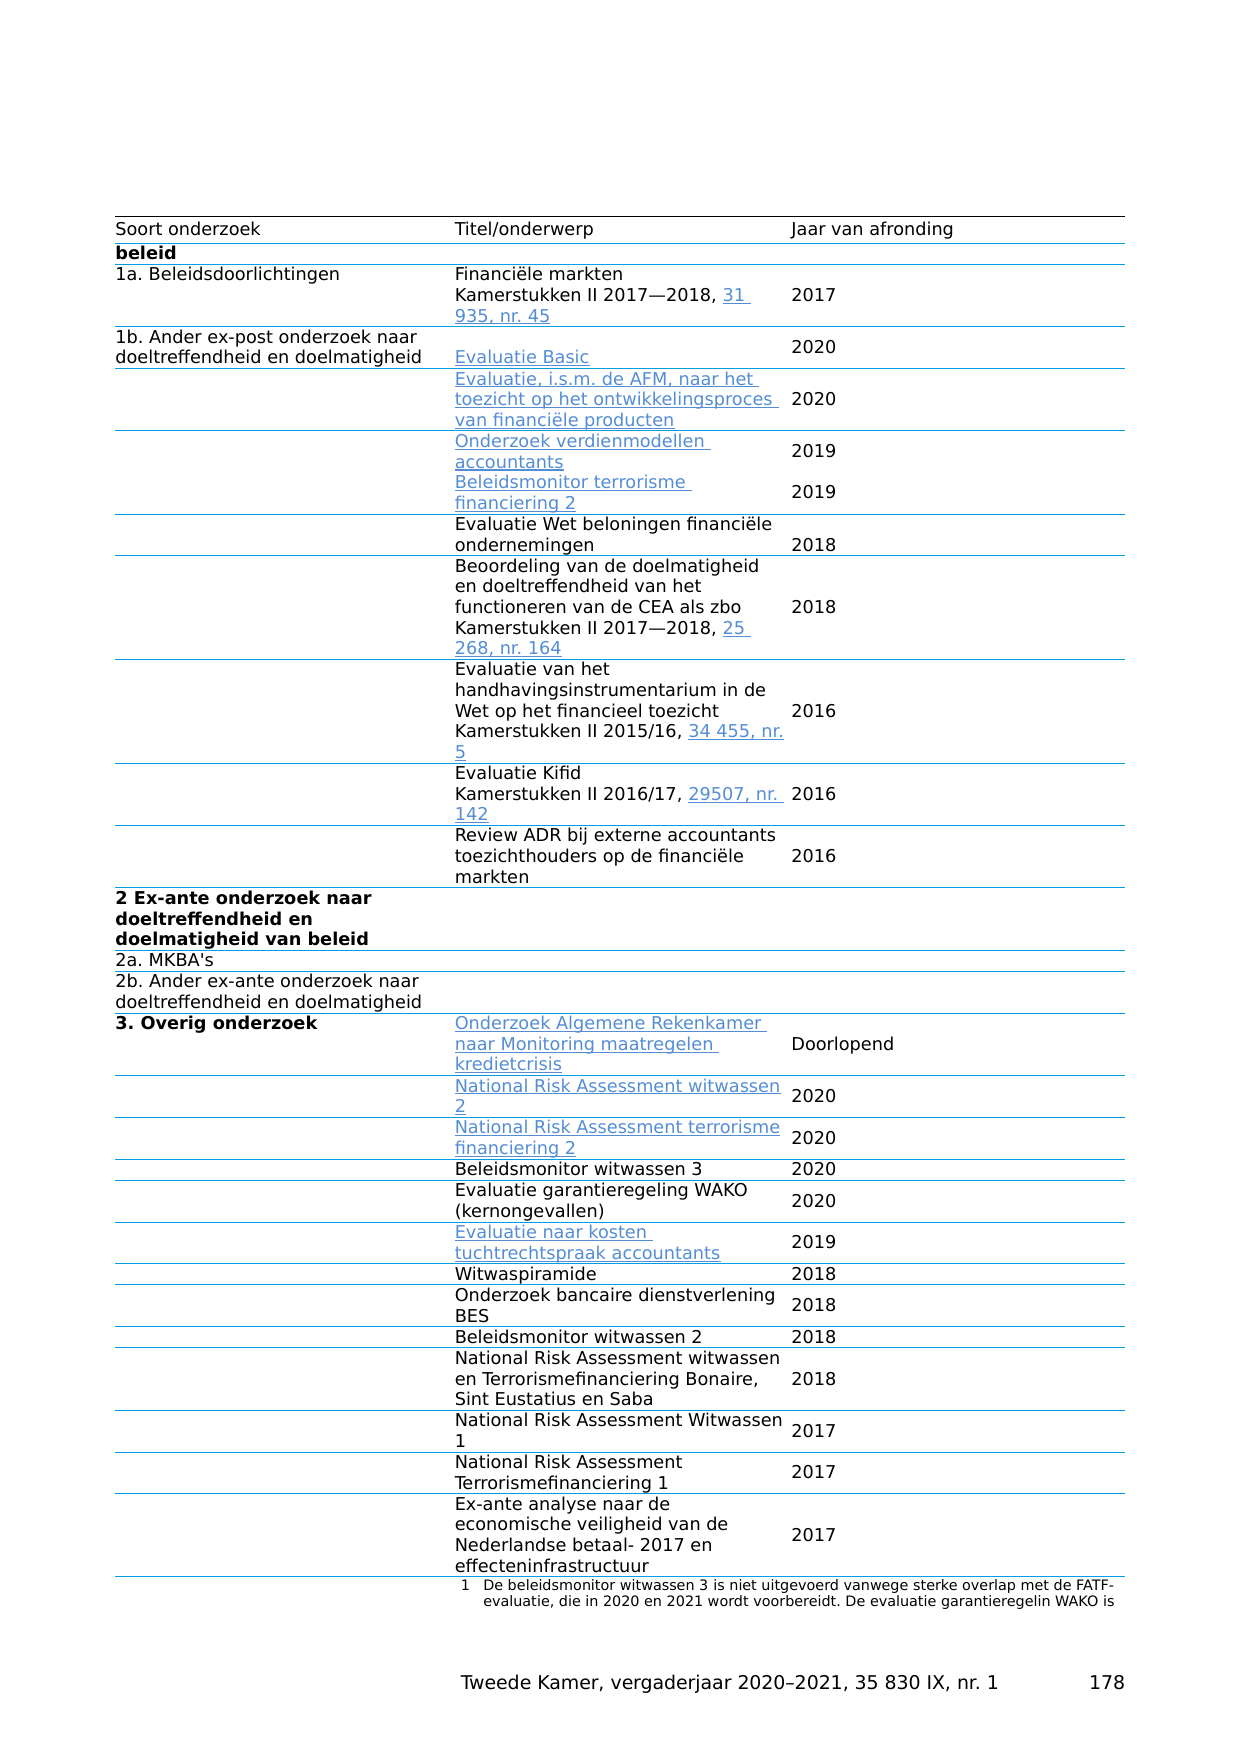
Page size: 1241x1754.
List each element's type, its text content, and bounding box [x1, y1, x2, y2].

table_cell [452, 951, 788, 971]
table_cell Beleidsmonitor witwassen 2 [452, 1327, 788, 1347]
table_cell 2018 [788, 515, 1125, 555]
table_cell 3. Overig onderzoek [115, 1014, 452, 1075]
table_cell Jaar van afronding [788, 217, 1125, 243]
table_cell Onderzoek verdienmodellen accountants [452, 431, 788, 472]
table_cell [115, 1285, 452, 1326]
table_cell 2018 [788, 1327, 1125, 1347]
table_cell [115, 1181, 452, 1221]
table_cell [115, 1160, 452, 1180]
table_cell 2020 [788, 1118, 1125, 1158]
table_cell 2018 [788, 1264, 1125, 1284]
table_cell 2017 [788, 1411, 1125, 1451]
table_cell Onderzoek Algemene Rekenkamer naar Monitoring maatregelen kredietcrisis [452, 1014, 788, 1075]
table_cell [115, 1494, 452, 1576]
table_cell National Risk Assessment terrorisme financiering 2 [452, 1118, 788, 1158]
table_cell 2018 [788, 1285, 1125, 1326]
list De beleidsmonitor witwassen 3 is niet uitgevoerd vanwege sterke overlap met de FATF-evaluatie, die in 2020 en 2021 wordt voorbereidt. De evaluatie garantieregelin WAKO is [461, 1577, 1125, 1610]
table_cell [788, 888, 1125, 950]
table_cell 2020 [788, 1076, 1125, 1117]
table_cell 1b. Ander ex-post onderzoek naar doeltreffendheid en doelmatigheid [115, 327, 452, 368]
table_cell Review ADR bij externe accountants toezichthouders op de financiële markten [452, 826, 788, 887]
table_cell [788, 972, 1125, 1013]
table_cell [115, 1327, 452, 1347]
table_cell National Risk Assessment Witwassen 1 [452, 1411, 788, 1451]
table_header Tabel 83 Artikel 2 - Financiële markten1 [115, 191, 1125, 216]
table_cell Evaluatie, i.s.m. de AFM, naar het toezicht op het ontwikkelingsproces van financiële producten [452, 369, 788, 430]
table_cell 2017 [788, 1453, 1125, 1493]
table_cell [115, 1076, 452, 1117]
table_cell Beleidsmonitor witwassen 3 [452, 1160, 788, 1180]
table_cell National Risk Assessment witwassen en Terrorismefinanciering Bonaire, Sint Eustatius en Saba [452, 1348, 788, 1410]
table_cell Witwaspiramide [452, 1264, 788, 1284]
table_cell [115, 660, 452, 762]
table_cell 1a. Beleidsdoorlichtingen [115, 265, 452, 326]
table_cell 2019 [788, 431, 1125, 472]
table_cell [115, 515, 452, 555]
table_cell [115, 431, 452, 472]
table_cell 2019 [788, 1223, 1125, 1263]
table_cell Doorlopend [788, 1014, 1125, 1075]
table_cell 2 Ex-ante onderzoek naar doeltreffendheid en doelmatigheid van beleid [115, 888, 452, 950]
table_cell [452, 888, 788, 950]
table_cell 2a. MKBA's [115, 951, 452, 971]
table_cell 2020 [788, 1160, 1125, 1180]
table_cell [115, 826, 452, 887]
table_cell 2b. Ander ex-ante onderzoek naar doeltreffendheid en doelmatigheid [115, 972, 452, 1013]
table_cell [115, 369, 452, 430]
table_cell Soort onderzoek [115, 217, 452, 243]
table_cell [115, 1453, 452, 1493]
table_cell Evaluatie Wet beloningen financiële ondernemingen [452, 515, 788, 555]
table_cell 2018 [788, 1348, 1125, 1410]
table_cell Ex-ante analyse naar de economische veiligheid van de Nederlandse betaal- 2017 en effecteninfrastructuur [452, 1494, 788, 1576]
table_cell [788, 244, 1125, 264]
table_cell [115, 1348, 452, 1410]
table_cell 2017 [788, 1494, 1125, 1576]
table_cell [115, 1411, 452, 1451]
table_cell [115, 1264, 452, 1284]
table_cell Financiële markten Kamerstukken II 2017—2018, 31 935, nr. 45 [452, 265, 788, 326]
table_cell 2020 [788, 327, 1125, 368]
table_cell Titel/onderwerp [452, 217, 788, 243]
table_cell 2019 [788, 472, 1125, 513]
table_cell [115, 556, 452, 659]
table_cell 2020 [788, 369, 1125, 430]
table_cell Evaluatie van het handhavingsinstrumentarium in de Wet op het financieel toezicht Kamerstukken II 2015/16, 34 455, nr. 5 [452, 660, 788, 762]
table_cell Evaluatie naar kosten tuchtrechtspraak accountants [452, 1223, 788, 1263]
table_cell 2020 [788, 1181, 1125, 1221]
table_cell [115, 472, 452, 513]
table_cell Beoordeling van de doelmatigheid en doeltreffendheid van het functioneren van de CEA als zbo Kamerstukken II 2017—2018, 25 268, nr. 164 [452, 556, 788, 659]
table_cell Onderzoek bancaire dienstverlening BES [452, 1285, 788, 1326]
table_cell 2018 [788, 556, 1125, 659]
table_cell 2016 [788, 826, 1125, 887]
table_cell Evaluatie Kifid Kamerstukken II 2016/17, 29507, nr. 142 [452, 764, 788, 825]
table_cell National Risk Assessment Terrorismefinanciering 1 [452, 1453, 788, 1493]
table_cell Beleidsmonitor terrorisme financiering 2 [452, 472, 788, 513]
table_cell 2016 [788, 660, 1125, 762]
table_cell [452, 972, 788, 1013]
table_cell beleid [115, 244, 788, 264]
table_cell Evaluatie Basic [452, 327, 788, 368]
table_cell Evaluatie garantieregeling WAKO (kernongevallen) [452, 1181, 788, 1221]
table_cell [115, 1223, 452, 1263]
table_cell [788, 951, 1125, 971]
table_cell National Risk Assessment witwassen 2 [452, 1076, 788, 1117]
table_cell 2017 [788, 265, 1125, 326]
table_cell 2016 [788, 764, 1125, 825]
table_cell [115, 1118, 452, 1158]
table_cell [115, 764, 452, 825]
